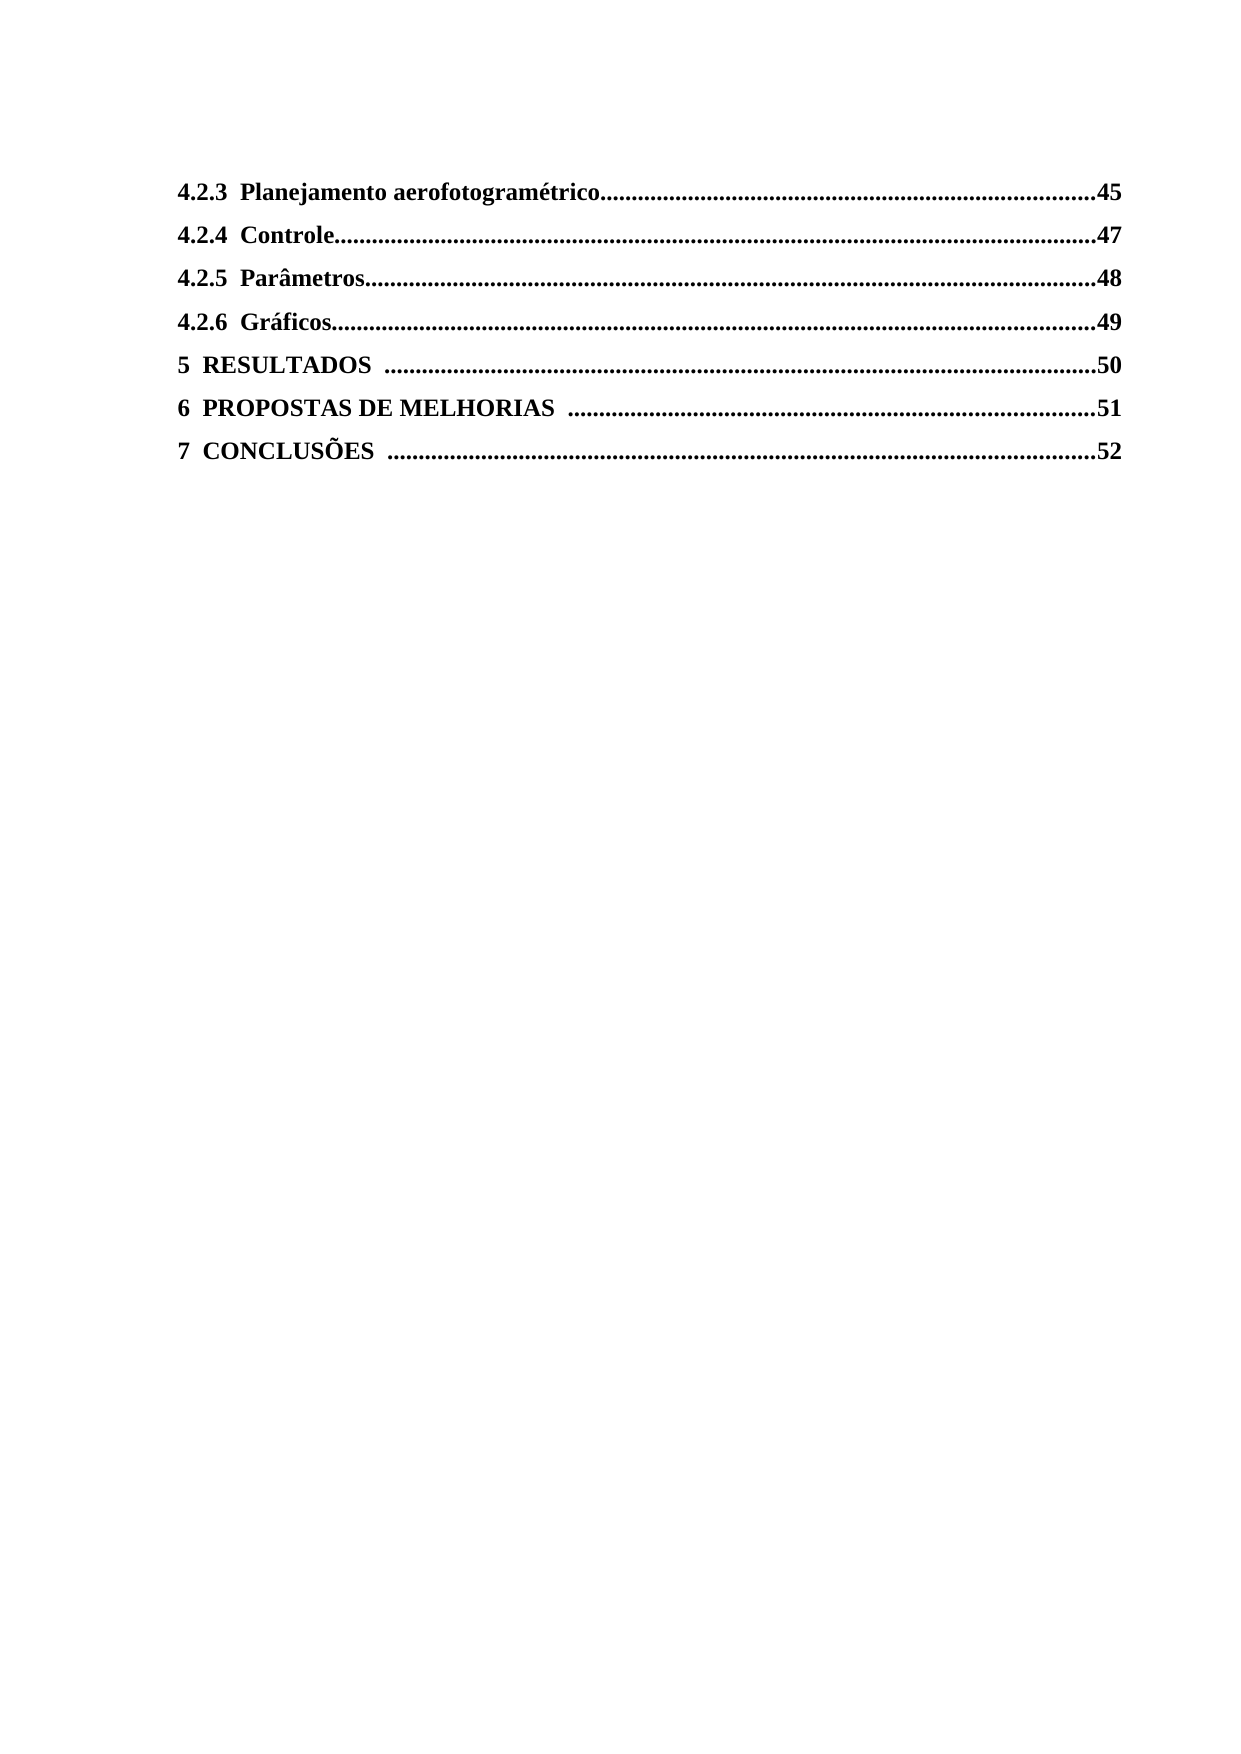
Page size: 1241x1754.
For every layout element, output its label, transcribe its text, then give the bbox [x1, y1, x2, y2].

text 4.2.6 Gráficos 49 [177, 307, 1122, 335]
text 4.2.4 Controle 47 [177, 220, 1122, 249]
text 7 Conclusões 52 [177, 436, 1122, 465]
text 6 Propostas de melhorias 51 [177, 393, 1122, 422]
text 4.2.3 Planejamento aerofotogramétrico 45 [177, 177, 1122, 206]
text 4.2.5 Parâmetros 48 [177, 263, 1122, 292]
text 5 Resultados 50 [177, 350, 1122, 378]
